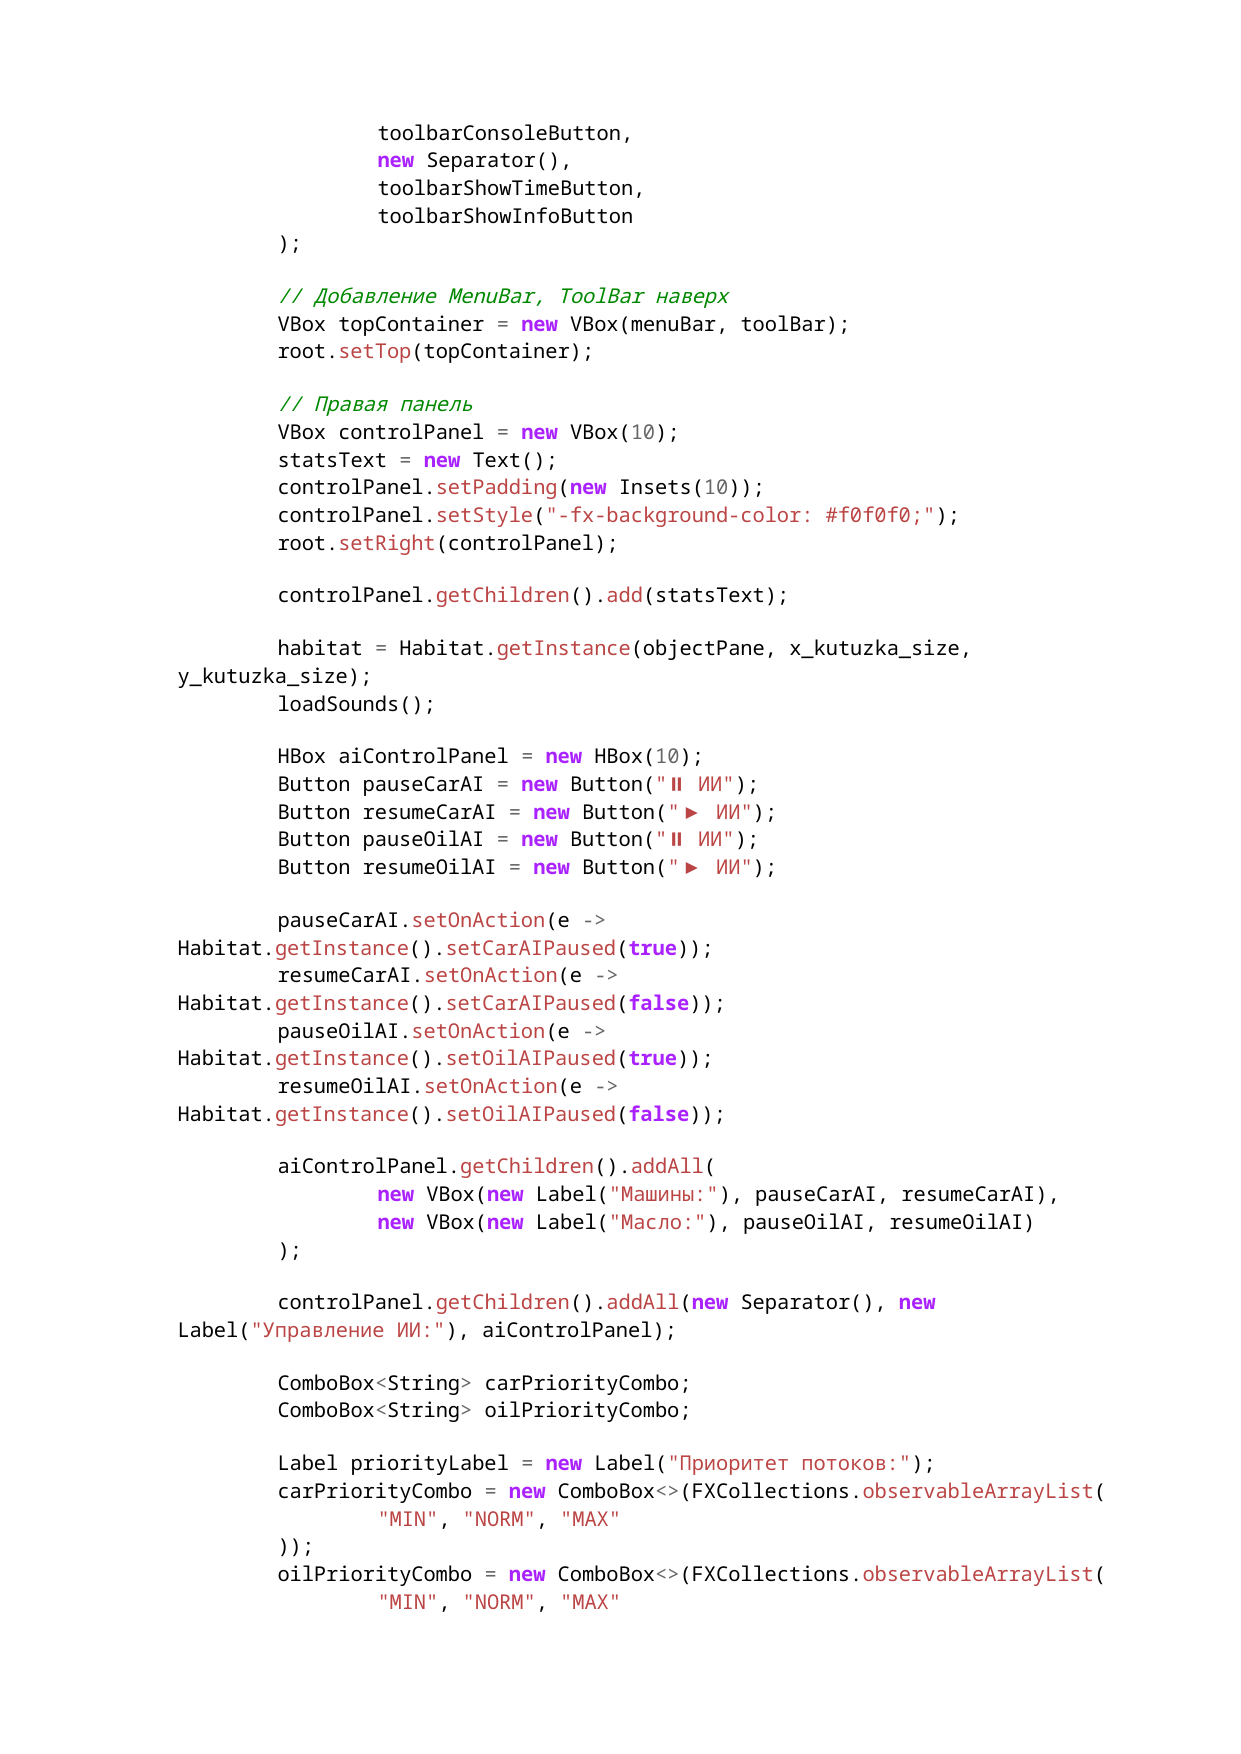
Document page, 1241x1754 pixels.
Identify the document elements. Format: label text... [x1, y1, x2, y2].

text statsText = new Text(); [177, 445, 1152, 473]
text controlPanel.setStyle("-fx-background-color: #f0f0f0;"); [177, 501, 1152, 528]
text controlPanel.getChildren().add(statsText); [177, 581, 1152, 609]
text oilPriorityCombo = new ComboBox<>(FXCollections.observableArrayList( [177, 1559, 1152, 1587]
text )); [177, 1532, 1152, 1559]
text ComboBox<String> carPriorityCombo; [177, 1368, 1152, 1396]
text ComboBox<String> oilPriorityCombo; [177, 1396, 1152, 1424]
text toolbarConsoleButton, [177, 118, 1152, 146]
text new VBox(new Label("Масло:"), pauseOilAI, resumeOilAI) [177, 1207, 1152, 1235]
text new VBox(new Label("Машины:"), pauseCarAI, resumeCarAI), [177, 1180, 1152, 1207]
text Button pauseCarAI = new Button("⏸ ИИ"); [177, 769, 1152, 797]
text aiControlPanel.getChildren().addAll( [177, 1152, 1152, 1180]
text carPriorityCombo = new ComboBox<>(FXCollections.observableArrayList( [177, 1476, 1152, 1504]
text Button resumeCarAI = new Button("▶ ИИ"); [177, 797, 1152, 825]
text // Добавление MenuBar, ToolBar наверх [177, 282, 1152, 309]
text loadSounds(); [177, 689, 1152, 717]
text Button pauseOilAI = new Button("⏸ ИИ"); [177, 825, 1152, 853]
text ); [177, 1235, 1152, 1263]
text controlPanel.getChildren().addAll(new Separator(), new Label("Управление ИИ:"), aiControlPanel); [177, 1288, 1152, 1343]
text HBox aiControlPanel = new HBox(10); [177, 742, 1152, 769]
text new Separator(), [177, 146, 1152, 173]
text // Правая панель [177, 390, 1152, 417]
text Button resumeOilAI = new Button("▶ ИИ"); [177, 853, 1152, 880]
text toolbarShowInfoButton [177, 201, 1152, 229]
text ); [177, 229, 1152, 257]
text root.setTop(topContainer); [177, 337, 1152, 365]
text toolbarShowTimeButton, [177, 173, 1152, 201]
text habitat = Habitat.getInstance(objectPane, x_kutuzka_size, y_kutuzka_size); [177, 634, 1152, 689]
text VBox controlPanel = new VBox(10); [177, 417, 1152, 445]
text pauseCarAI.setOnAction(e -> Habitat.getInstance().setCarAIPaused(true)); [177, 905, 1152, 961]
text pauseOilAI.setOnAction(e -> Habitat.getInstance().setOilAIPaused(true)); [177, 1016, 1152, 1072]
text Label priorityLabel = new Label("Приоритет потоков:"); [177, 1449, 1152, 1476]
text resumeCarAI.setOnAction(e -> Habitat.getInstance().setCarAIPaused(false)); [177, 961, 1152, 1016]
text root.setRight(controlPanel); [177, 528, 1152, 556]
text resumeOilAI.setOnAction(e -> Habitat.getInstance().setOilAIPaused(false)); [177, 1072, 1152, 1127]
text "MIN", "NORM", "MAX" [177, 1504, 1152, 1532]
text controlPanel.setPadding(new Insets(10)); [177, 473, 1152, 501]
text "MIN", "NORM", "MAX" [177, 1587, 1152, 1615]
text VBox topContainer = new VBox(menuBar, toolBar); [177, 309, 1152, 337]
